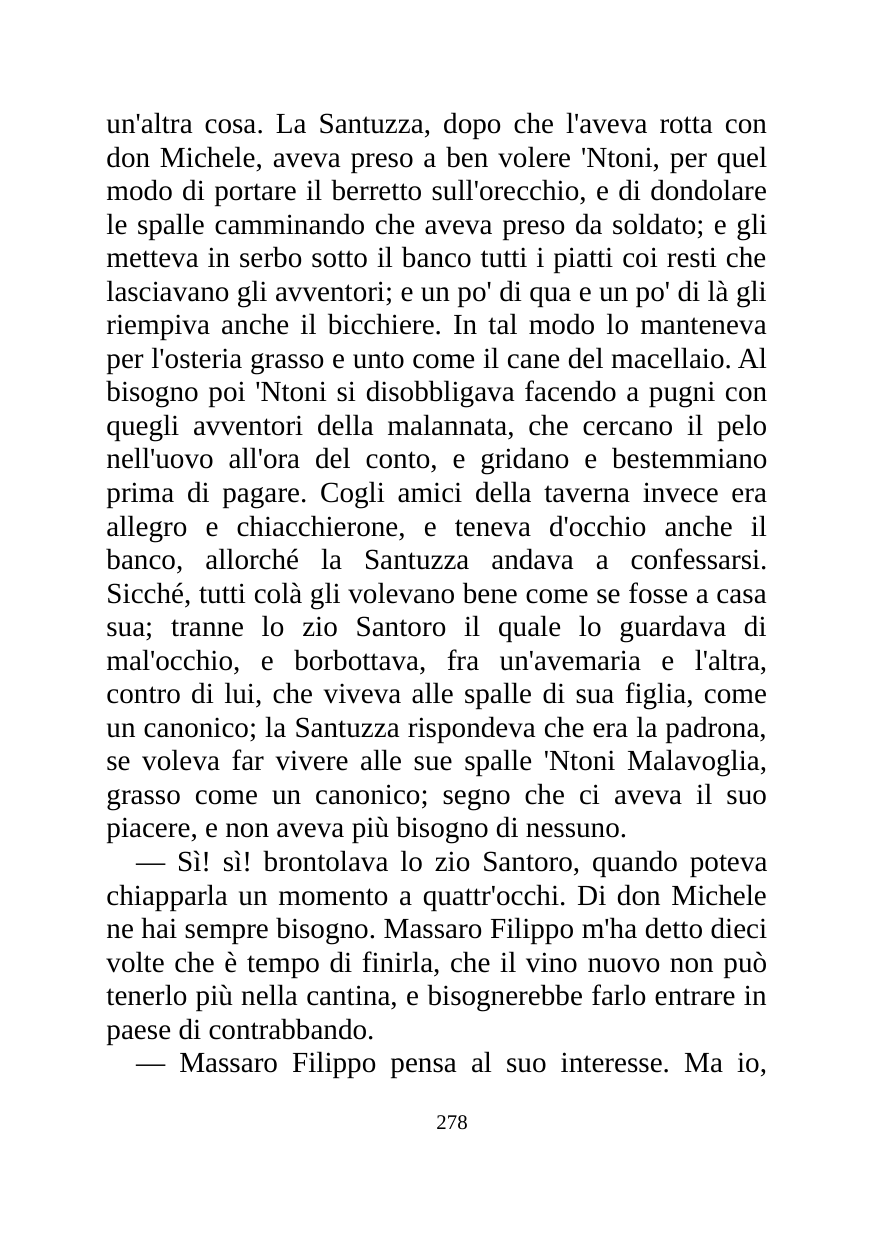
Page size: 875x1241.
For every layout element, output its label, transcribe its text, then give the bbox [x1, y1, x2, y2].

text — Massaro Filippo pensa al suo interesse. Ma io, [106, 1045, 768, 1079]
text un'altra cosa. La Santuzza, dopo che l'aveva rotta con don Michele, aveva preso a ben volere 'Ntoni, per quel modo di portare il berretto sull'orecchio, e di dondolare le spalle camminando che aveva preso da soldato; e gli metteva in serbo sotto il banco tutti i piatti coi resti che lasciavano gli avventori; e un po' di qua e un po' di là gli riempiva anche il bicchiere. In tal modo lo manteneva per l'osteria grasso e unto come il cane del macellaio. Al bisogno poi 'Ntoni si disobbligava facendo a pugni con quegli avventori della malannata, che cercano il pelo nell'uovo all'ora del conto, e gridano e bestemmiano prima di pagare. Cogli amici della taverna invece era allegro e chiacchierone, e teneva d'occhio anche il banco, allorché la Santuzza andava a confessarsi. Sicché, tutti colà gli volevano bene come se fosse a casa sua; tranne lo zio Santoro il quale lo guardava di mal'occhio, e borbottava, fra un'avemaria e l'altra, contro di lui, che viveva alle spalle di sua figlia, come un canonico; la Santuzza rispondeva che era la padrona, se voleva far vivere alle sue spalle 'Ntoni Malavoglia, grasso come un canonico; segno che ci aveva il suo piacere, e non aveva più bisogno di nessuno. [106, 106, 768, 844]
text — Sì! sì! brontolava lo zio Santoro, quando poteva chiapparla un momento a quattr'occhi. Di don Michele ne hai sempre bisogno. Massaro Filippo m'ha detto dieci volte che è tempo di finirla, che il vino nuovo non può tenerlo più nella cantina, e bisognerebbe farlo entrare in paese di contrabbando. [106, 844, 768, 1045]
